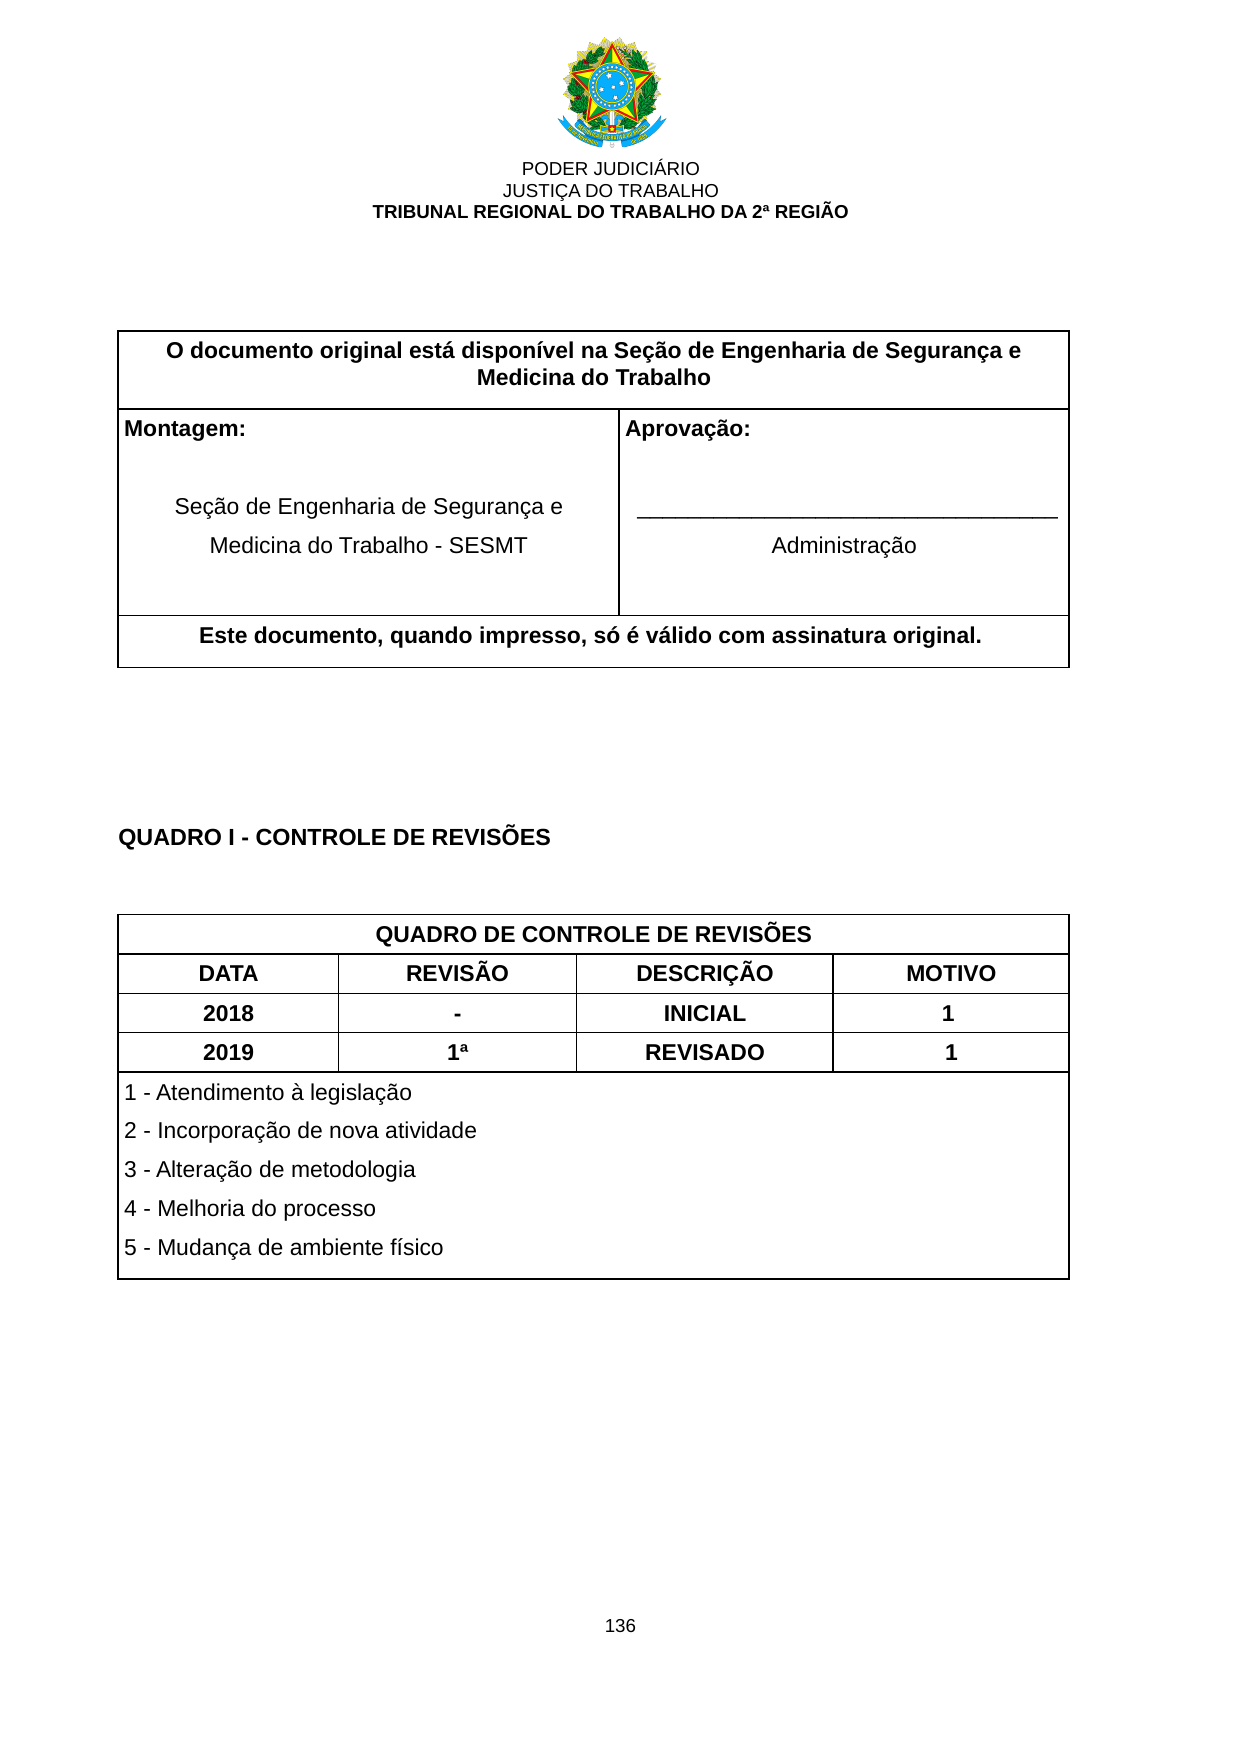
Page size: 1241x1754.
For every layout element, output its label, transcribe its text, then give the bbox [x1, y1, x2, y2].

table_header O documento original está disponível na Seção de Engenharia de Segurança e Medicina do Trabalho [119, 332, 1068, 408]
table_cell 2018 [119, 994, 338, 1032]
table_cell 2019 [119, 1033, 338, 1071]
table_cell 1 - Atendimento à legislação 2 - Incorporação de nova atividade 3 - Alteração de metodologia 4 - Melhoria do processo 5 - Mudança de ambiente físico [119, 1073, 1068, 1278]
table_header QUADRO DE CONTROLE DE REVISÕES [119, 915, 1068, 953]
table_cell INICIAL [577, 994, 832, 1032]
table_cell Este documento, quando impresso, só é válido com assinatura original. [119, 616, 1068, 667]
table_cell - [339, 994, 576, 1032]
table_cell DESCRIÇÃO [577, 955, 832, 992]
table_cell 1 [834, 1033, 1068, 1071]
table_cell 1ª [339, 1033, 576, 1071]
table_cell 1 [834, 994, 1068, 1032]
table_cell REVISÃO [339, 955, 576, 992]
table_cell DATA [119, 955, 338, 992]
table_cell MOTIVO [834, 955, 1068, 992]
table_cell Montagem: Seção de Engenharia de Segurança e Medicina do Trabalho - SESMT [119, 410, 618, 615]
table_cell REVISADO [577, 1033, 832, 1071]
subtitle QUADRO I - CONTROLE DE REVISÕES [118, 823, 1122, 850]
table_cell Aprovação: _________________________________ Administração [620, 410, 1068, 615]
